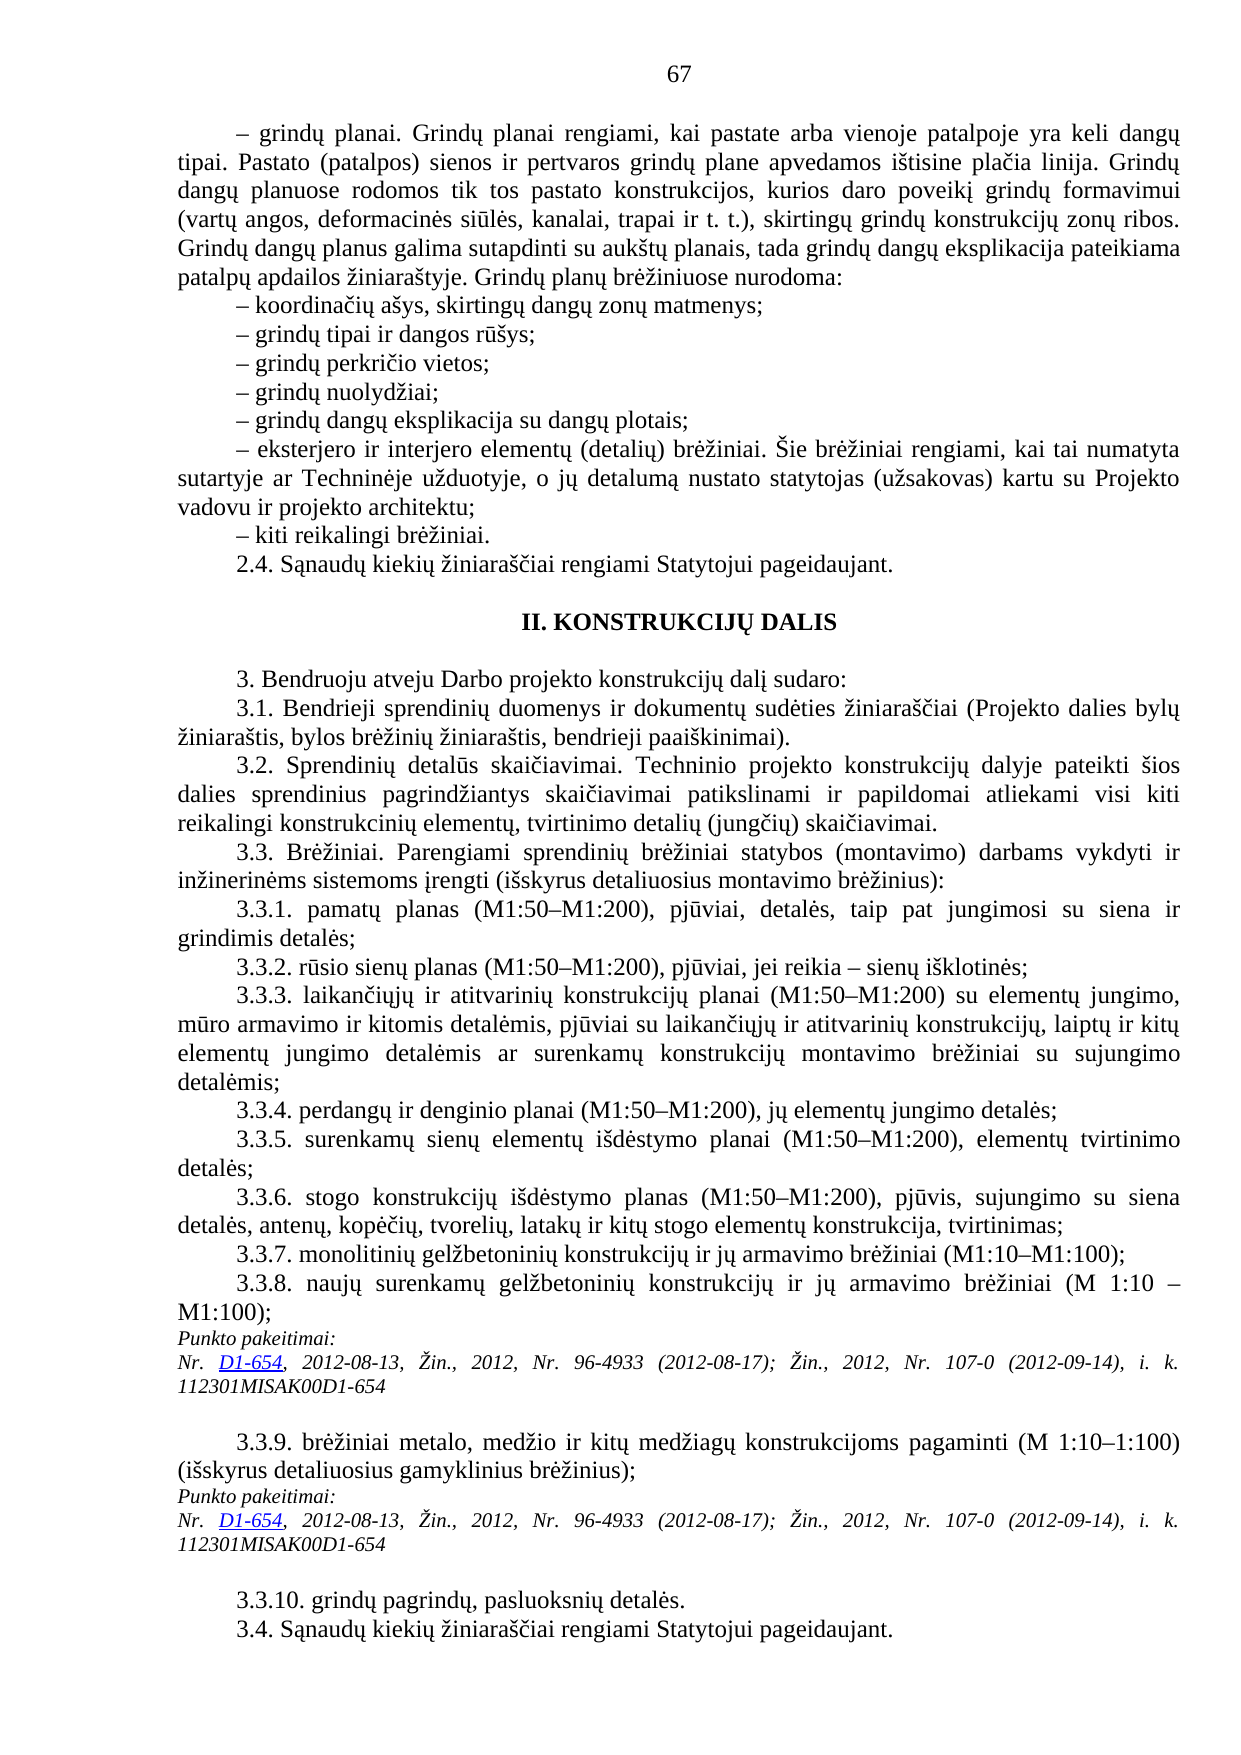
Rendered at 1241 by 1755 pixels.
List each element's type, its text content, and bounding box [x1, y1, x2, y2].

text 3.3.3. laikančiųjų ir atitvarinių konstrukcijų planai (M1:50–M1:200) su elementų jungimo, mūro armavimo ir kitomis detalėmis, pjūviai su laikančiųjų ir atitvarinių konstrukcijų, laiptų ir kitų elementų jungimo detalėmis ar surenkamų konstrukcijų montavimo brėžiniai su sujungimo detalėmis; [177, 981, 1181, 1096]
text – kiti reikalingi brėžiniai. [177, 521, 1181, 549]
text 3.3.8. naujų surenkamų gelžbetoninių konstrukcijų ir jų armavimo brėžiniai (M 1:10 – M1:100); [177, 1268, 1181, 1326]
text 3.3.7. monolitinių gelžbetoninių konstrukcijų ir jų armavimo brėžiniai (M1:10–M1:100); [177, 1239, 1181, 1268]
text – grindų planai. Grindų planai rengiami, kai pastate arba vienoje patalpoje yra keli dangų tipai. Pastato (patalpos) sienos ir pertvaros grindų plane apvedamos ištisine plačia linija. Grindų dangų planuose rodomos tik tos pastato konstrukcijos, kurios daro poveikį grindų formavimui (vartų angos, deformacinės siūlės, kanalai, trapai ir t. t.), skirtingų grindų konstrukcijų zonų ribos. Grindų dangų planus galima sutapdinti su aukštų planais, tada grindų dangų eksplikacija pateikiama patalpų apdailos žiniaraštyje. Grindų planų brėžiniuose nurodoma: [177, 118, 1181, 291]
text – grindų dangų eksplikacija su dangų plotais; [177, 406, 1181, 434]
text – grindų nuolydžiai; [177, 377, 1181, 406]
text 3.3.6. stogo konstrukcijų išdėstymo planas (M1:50–M1:200), pjūvis, sujungimo su siena detalės, antenų, kopėčių, tvorelių, latakų ir kitų stogo elementų konstrukcija, tvirtinimas; [177, 1182, 1181, 1239]
text 3.3.1. pamatų planas (M1:50–M1:200), pjūviai, detalės, taip pat jungimosi su siena ir grindimis detalės; [177, 894, 1181, 952]
text 3.3.2. rūsio sienų planas (M1:50–M1:200), pjūviai, jei reikia – sienų išklotinės; [177, 952, 1181, 981]
text 3. Bendruoju atveju Darbo projekto konstrukcijų dalį sudaro: [177, 664, 1181, 693]
text 2.4. Sąnaudų kiekių žiniaraščiai rengiami Statytojui pageidaujant. [177, 549, 1181, 578]
text Nr. D1-654, 2012-08-13, Žin., 2012, Nr. 96-4933 (2012-08-17); Žin., 2012, Nr. 107-0 (2012-09-14), i. k. 112301MISAK00D1-654 [177, 1350, 1181, 1398]
text Punkto pakeitimai: [177, 1484, 1181, 1508]
text 3.3. Brėžiniai. Parengiami sprendinių brėžiniai statybos (montavimo) darbams vykdyti ir inžinerinėms sistemoms įrengti (išskyrus detaliuosius montavimo brėžinius): [177, 837, 1181, 894]
text 3.3.5. surenkamų sienų elementų išdėstymo planai (M1:50–M1:200), elementų tvirtinimo detalės; [177, 1124, 1181, 1182]
text 3.3.9. brėžiniai metalo, medžio ir kitų medžiagų konstrukcijoms pagaminti (M 1:10–1:100) (išskyrus detaliuosius gamyklinius brėžinius); [177, 1427, 1181, 1484]
text 3.4. Sąnaudų kiekių žiniaraščiai rengiami Statytojui pageidaujant. [177, 1614, 1181, 1642]
text – eksterjero ir interjero elementų (detalių) brėžiniai. Šie brėžiniai rengiami, kai tai numatyta sutartyje ar Techninėje užduotyje, o jų detalumą nustato statytojas (užsakovas) kartu su Projekto vadovu ir projekto architektu; [177, 434, 1181, 521]
text II. KONSTRUKCIJŲ DALIS [177, 607, 1181, 636]
text 3.3.4. perdangų ir denginio planai (M1:50–M1:200), jų elementų jungimo detalės; [177, 1096, 1181, 1124]
text – grindų perkričio vietos; [177, 348, 1181, 377]
text – koordinačių ašys, skirtingų dangų zonų matmenys; [177, 291, 1181, 319]
text – grindų tipai ir dangos rūšys; [177, 319, 1181, 348]
text 3.3.10. grindų pagrindų, pasluoksnių detalės. [177, 1585, 1181, 1614]
text 3.1. Bendrieji sprendinių duomenys ir dokumentų sudėties žiniaraščiai (Projekto dalies bylų žiniaraštis, bylos brėžinių žiniaraštis, bendrieji paaiškinimai). [177, 693, 1181, 751]
text 3.2. Sprendinių detalūs skaičiavimai. Techninio projekto konstrukcijų dalyje pateikti šios dalies sprendinius pagrindžiantys skaičiavimai patikslinami ir papildomai atliekami visi kiti reikalingi konstrukcinių elementų, tvirtinimo detalių (jungčių) skaičiavimai. [177, 751, 1181, 837]
text Nr. D1-654, 2012-08-13, Žin., 2012, Nr. 96-4933 (2012-08-17); Žin., 2012, Nr. 107-0 (2012-09-14), i. k. 112301MISAK00D1-654 [177, 1508, 1181, 1556]
text Punkto pakeitimai: [177, 1326, 1181, 1350]
